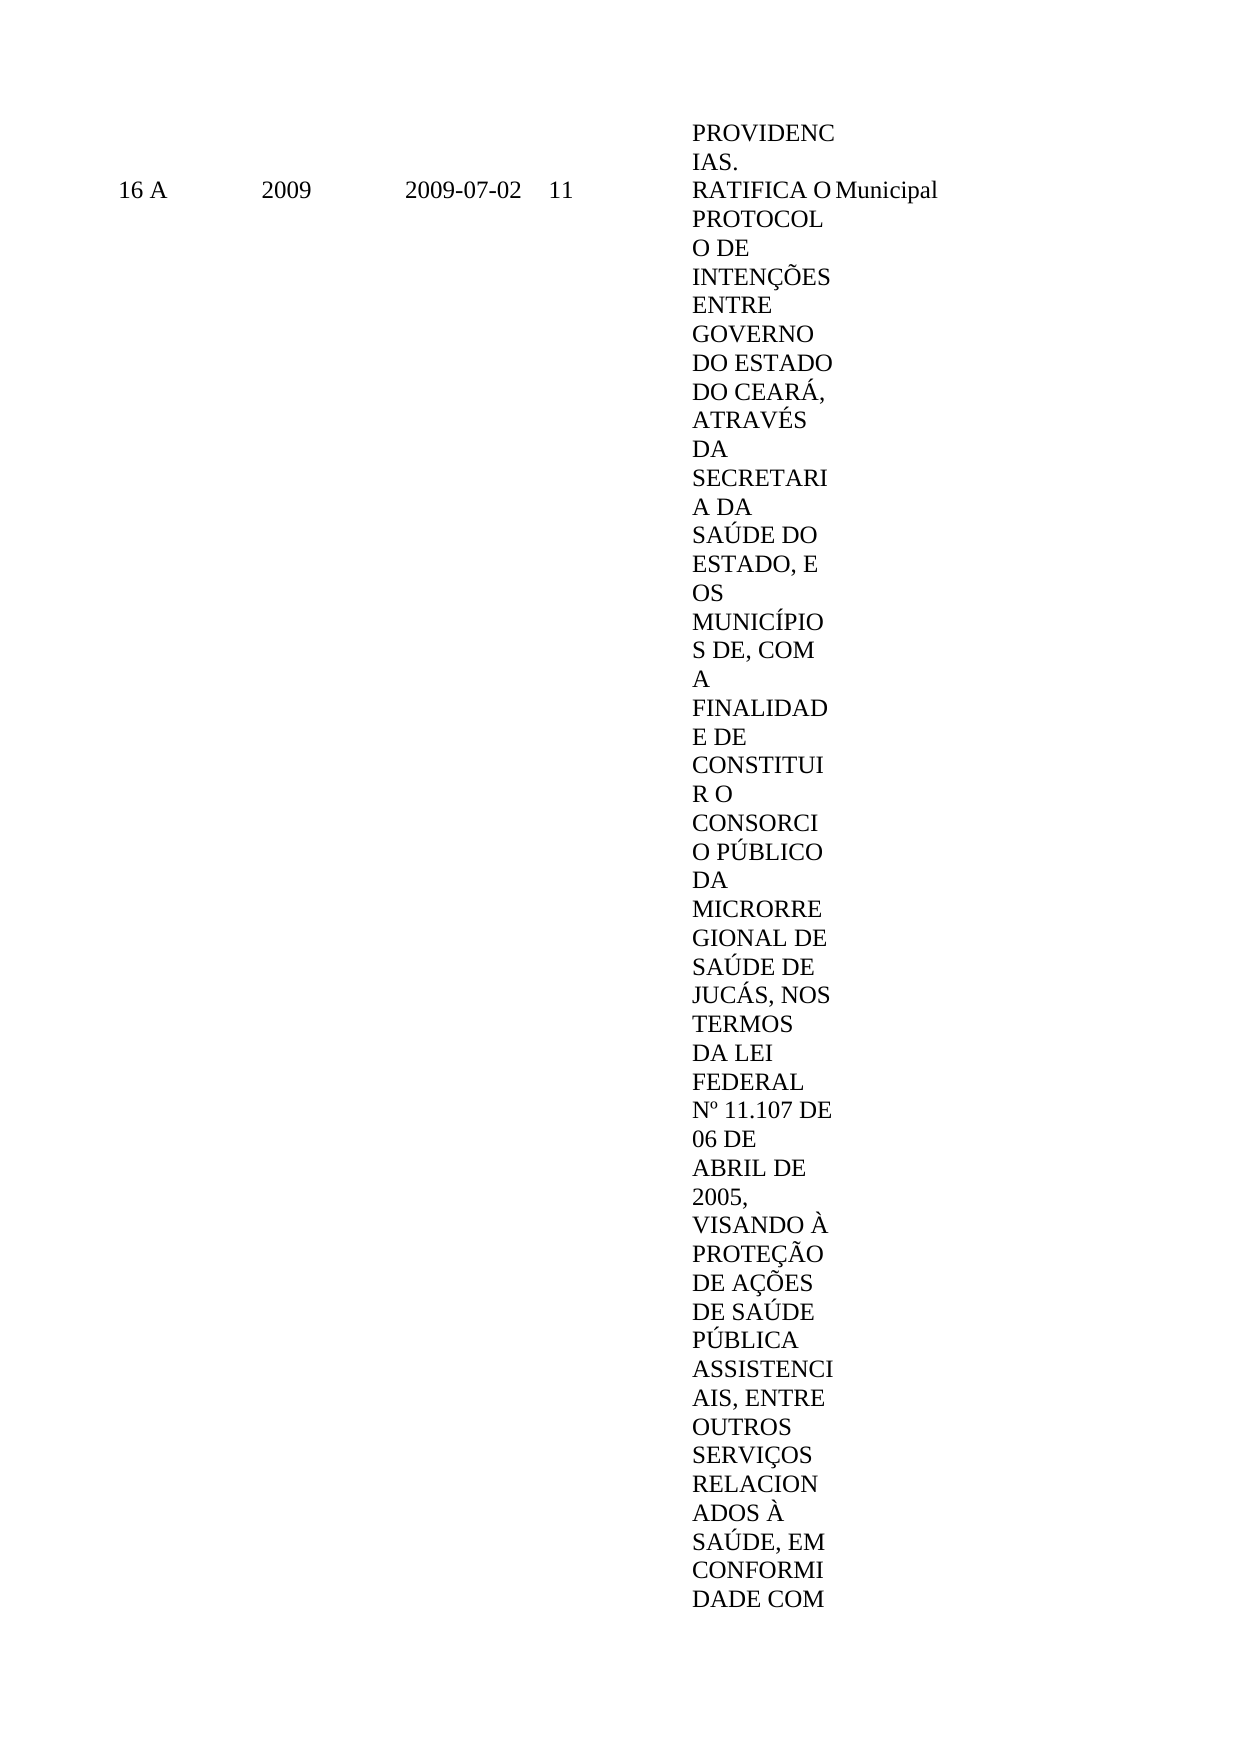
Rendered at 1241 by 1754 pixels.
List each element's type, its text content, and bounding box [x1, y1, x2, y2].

table_cell [261, 118, 405, 176]
table_cell [118, 118, 261, 176]
table_cell 2009 [261, 176, 405, 1613]
table_cell PROVIDENCIAS. [692, 118, 835, 176]
table_cell 16 A [118, 176, 261, 1613]
table_cell RATIFICA O PROTOCOLO DE INTENÇÕES ENTRE GOVERNO DO ESTADO DO CEARÁ, ATRAVÉS DA SECRETARIA DA SAÚDE DO ESTADO, E OS MUNICÍPIOS DE, COM A FINALIDADE DE CONSTITUIR O CONSORCIO PÚBLICO DA MICRORREGIONAL DE SAÚDE DE JUCÁS, NOS TERMOS DA LEI FEDERAL Nº 11.107 DE 06 DE ABRIL DE 2005, VISANDO À PROTEÇÃO DE AÇÕES DE SAÚDE PÚBLICA ASSISTENCIAIS, ENTRE OUTROS SERVIÇOS RELACIONADOS À SAÚDE, EM CONFORMIDADE COM [692, 176, 835, 1613]
table_cell [405, 118, 548, 176]
table_cell [979, 118, 1122, 176]
table_cell [548, 118, 692, 176]
table_cell [835, 118, 979, 176]
table_cell Municipal [835, 176, 979, 1613]
table_cell 2009-07-02 [405, 176, 548, 1613]
table_cell 11 [548, 176, 692, 1613]
table_cell [979, 176, 1122, 1613]
